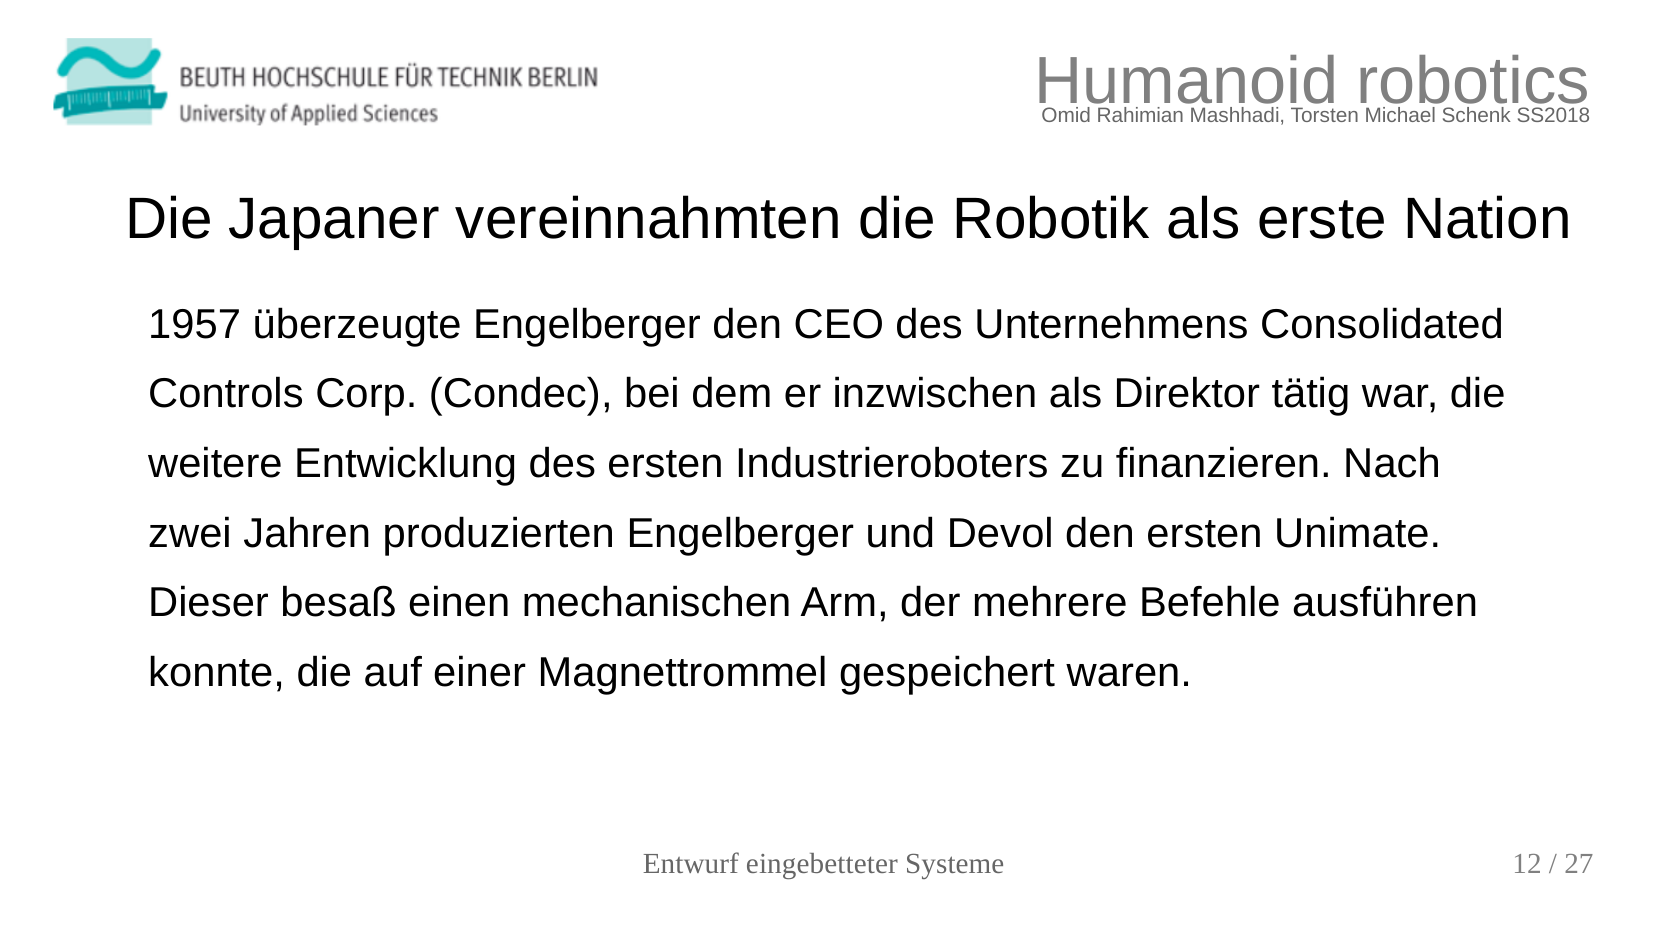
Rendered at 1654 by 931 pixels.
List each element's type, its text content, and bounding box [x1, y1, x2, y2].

text_box / 27 [1526, 840, 1632, 888]
text_box Omid Rahimian Mashhadi, Torsten Michael Schenk SS2018 [1026, 96, 1611, 151]
title [82, 12, 1571, 178]
text_box 1957 überzeugte Engelberger den CEO des Unternehmens Consolidated Controls Corp. (Condec), bei dem er inzwischen als Direktor tätig war, die weitere Entwicklung des ersten Industrieroboters zu finanzieren. Nach zwei Jahren produzierten Engelberger und Devol den ersten Unimate. Dieser besaß einen mechanischen Arm, der mehrere Befehle ausführen konnte, die auf einer Magnettrommel gespeichert waren. [97, 269, 1531, 710]
picture [15, 29, 661, 145]
text_box Humanoid robotics [1020, 35, 1642, 126]
text_box Die Japaner vereinnahmten die Robotik als erste Nation [75, 178, 1589, 249]
